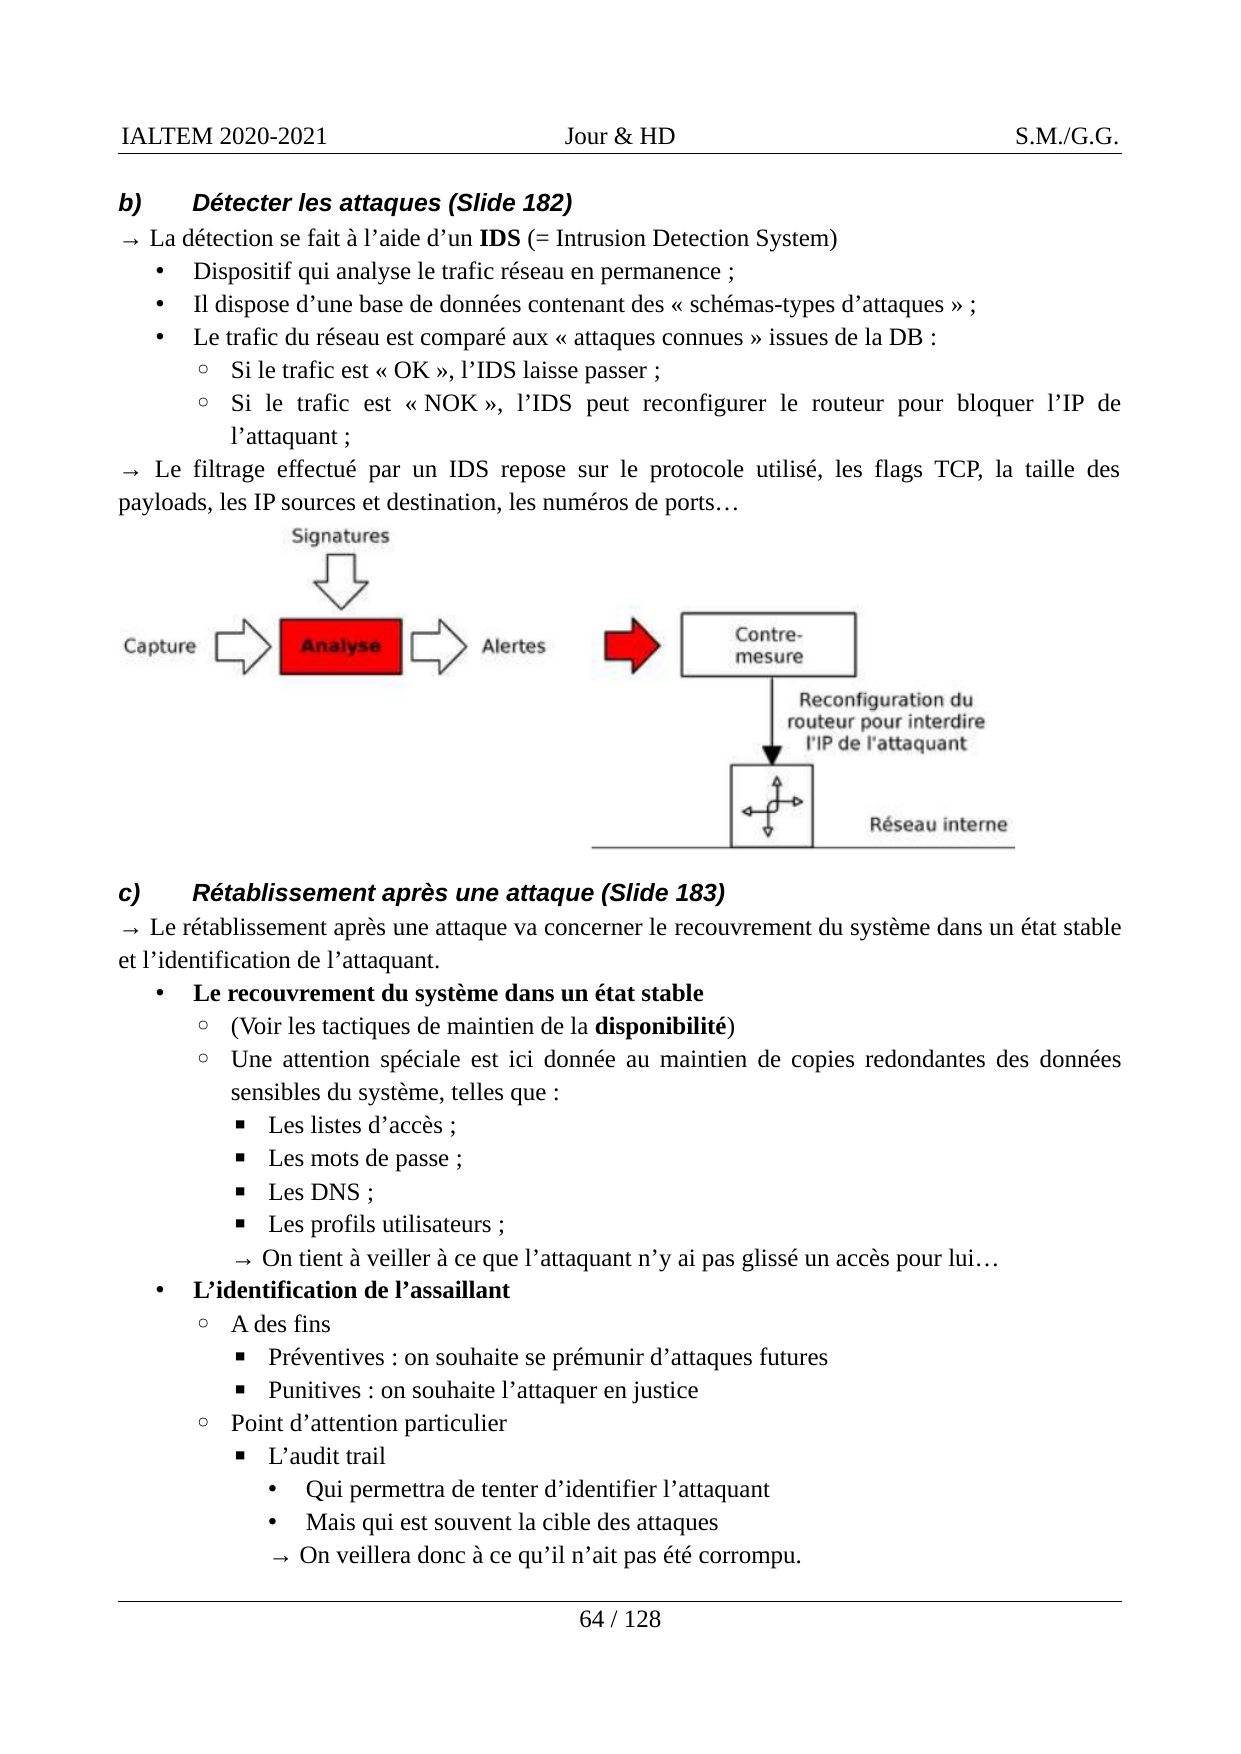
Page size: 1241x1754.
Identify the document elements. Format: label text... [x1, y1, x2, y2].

list Si le trafic est « OK », l’IDS laisse passer ; [193, 355, 1122, 384]
text → Le rétablissement après une attaque va concerner le recouvrement du système dans un état stable et l’identification de l’attaquant. [118, 912, 1122, 974]
list Qui permettra de tenter d’identifier l’attaquant [268, 1474, 1122, 1502]
subtitle Rétablissement après une attaque (Slide 183) [118, 878, 1122, 906]
list A des fins [193, 1309, 1122, 1337]
text → La détection se fait à l’aide d’un IDS (= Intrusion Detection System) [118, 223, 1122, 252]
list Les DNS ; [231, 1177, 1122, 1205]
subtitle Détecter les attaques (Slide 182) [118, 188, 1122, 217]
picture [118, 520, 1016, 853]
list Préventives : on souhaite se prémunir d’attaques futures [231, 1342, 1122, 1370]
list Le recouvrement du système dans un état stable [156, 978, 1122, 1007]
list Les listes d’accès ; [231, 1111, 1122, 1139]
list → On tient à veiller à ce que l’attaquant n’y ai pas glissé un accès pour lui… [193, 1243, 1122, 1271]
list Les profils utilisateurs ; [231, 1209, 1122, 1238]
text → Le filtrage effectué par un IDS repose sur le protocole utilisé, les flags TCP, la taille des payloads, les IP sources et destination, les numéros de ports… [118, 454, 1122, 516]
list L’identification de l’assaillant [156, 1276, 1122, 1304]
list Si le trafic est « NOK », l’IDS peut reconfigurer le routeur pour bloquer l’IP de l’attaquant ; [193, 388, 1122, 450]
list Le trafic du réseau est comparé aux « attaques connues » issues de la DB : [156, 322, 1122, 351]
list Les mots de passe ; [231, 1143, 1122, 1172]
list Il dispose d’une base de données contenant des « schémas-types d’attaques » ; [156, 289, 1122, 318]
list Une attention spéciale est ici donnée au maintien de copies redondantes des données sensibles du système, telles que : [193, 1044, 1122, 1106]
list → On veillera donc à ce qu’il n’ait pas été corrompu. [231, 1540, 1122, 1568]
list L’audit trail [231, 1441, 1122, 1469]
list Mais qui est souvent la cible des attaques [268, 1507, 1122, 1536]
list Dispositif qui analyse le trafic réseau en permanence ; [156, 256, 1122, 285]
list (Voir les tactiques de maintien de la disponibilité) [193, 1011, 1122, 1040]
list Punitives : on souhaite l’attaquer en justice [231, 1375, 1122, 1403]
list Point d’attention particulier [193, 1408, 1122, 1436]
